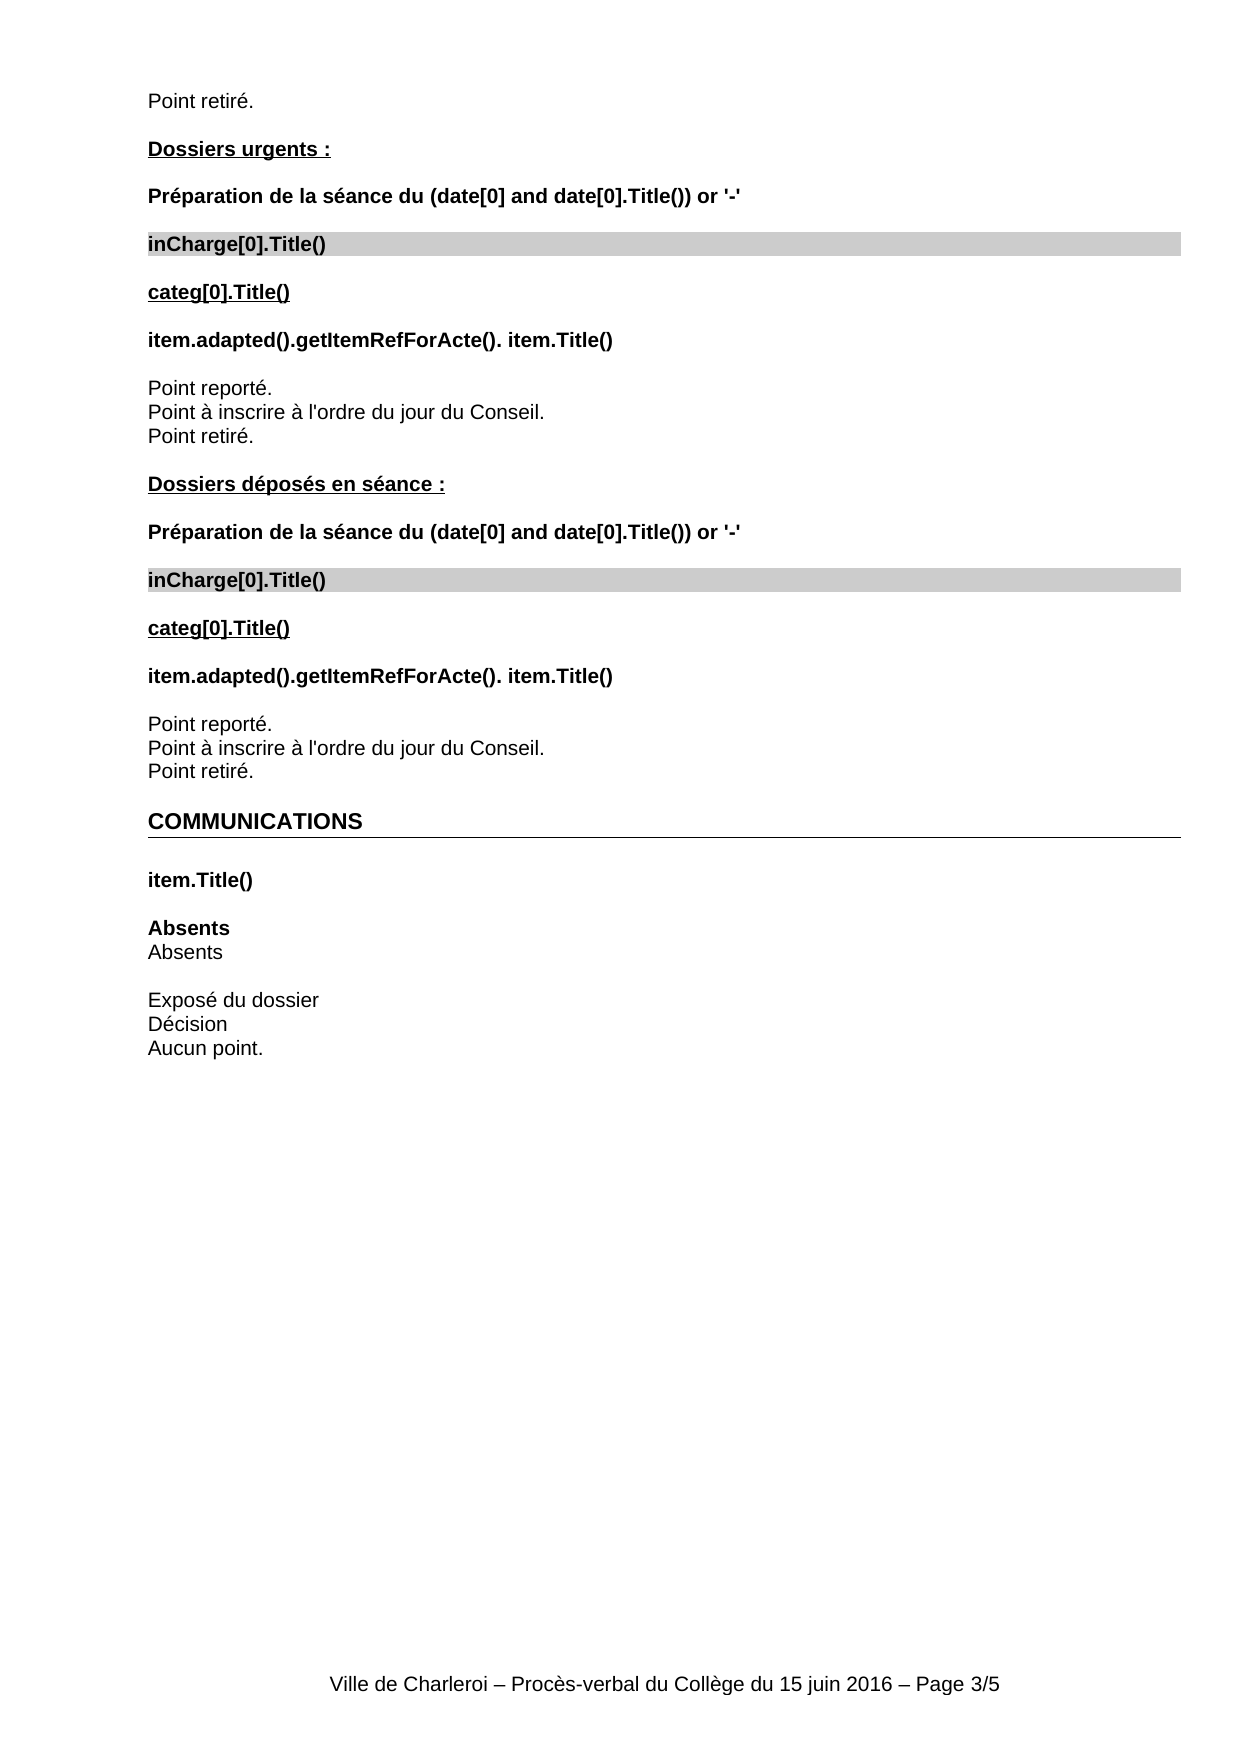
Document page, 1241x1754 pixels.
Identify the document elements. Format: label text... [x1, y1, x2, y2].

text Préparation de la séance du (date[0] and date[0].Title()) or '-' [148, 520, 1181, 544]
text Absents [148, 916, 1181, 940]
text item.adapted().getItemRefForActe(). item.Title() [148, 663, 1181, 687]
text Point reporté. [148, 376, 1181, 400]
text Point retiré. [148, 759, 1181, 783]
text item.adapted().getItemRefForActe(). item.Title() [148, 328, 1181, 352]
text Point à inscrire à l'ordre du jour du Conseil. [148, 400, 1181, 424]
text item.Title() [148, 868, 1181, 892]
text Exposé du dossier [148, 988, 1181, 1012]
text Préparation de la séance du (date[0] and date[0].Title()) or '-' [148, 184, 1181, 208]
text categ[0].Title() [148, 280, 1181, 304]
subtitle COMMUNICATIONS [148, 808, 1181, 837]
text Aucun point. [148, 1036, 1181, 1060]
text categ[0].Title() [148, 616, 1181, 639]
text Décision [148, 1012, 1181, 1036]
text Absents [148, 940, 1181, 964]
text Dossiers déposés en séance : [148, 448, 1181, 496]
text inCharge[0].Title() [148, 568, 1181, 592]
text Point retiré. [148, 424, 1181, 448]
text Point à inscrire à l'ordre du jour du Conseil. [148, 735, 1181, 759]
text Dossiers urgents : [148, 112, 1181, 160]
text inCharge[0].Title() [148, 232, 1181, 256]
text Point retiré. [148, 88, 1181, 112]
text Point reporté. [148, 711, 1181, 735]
